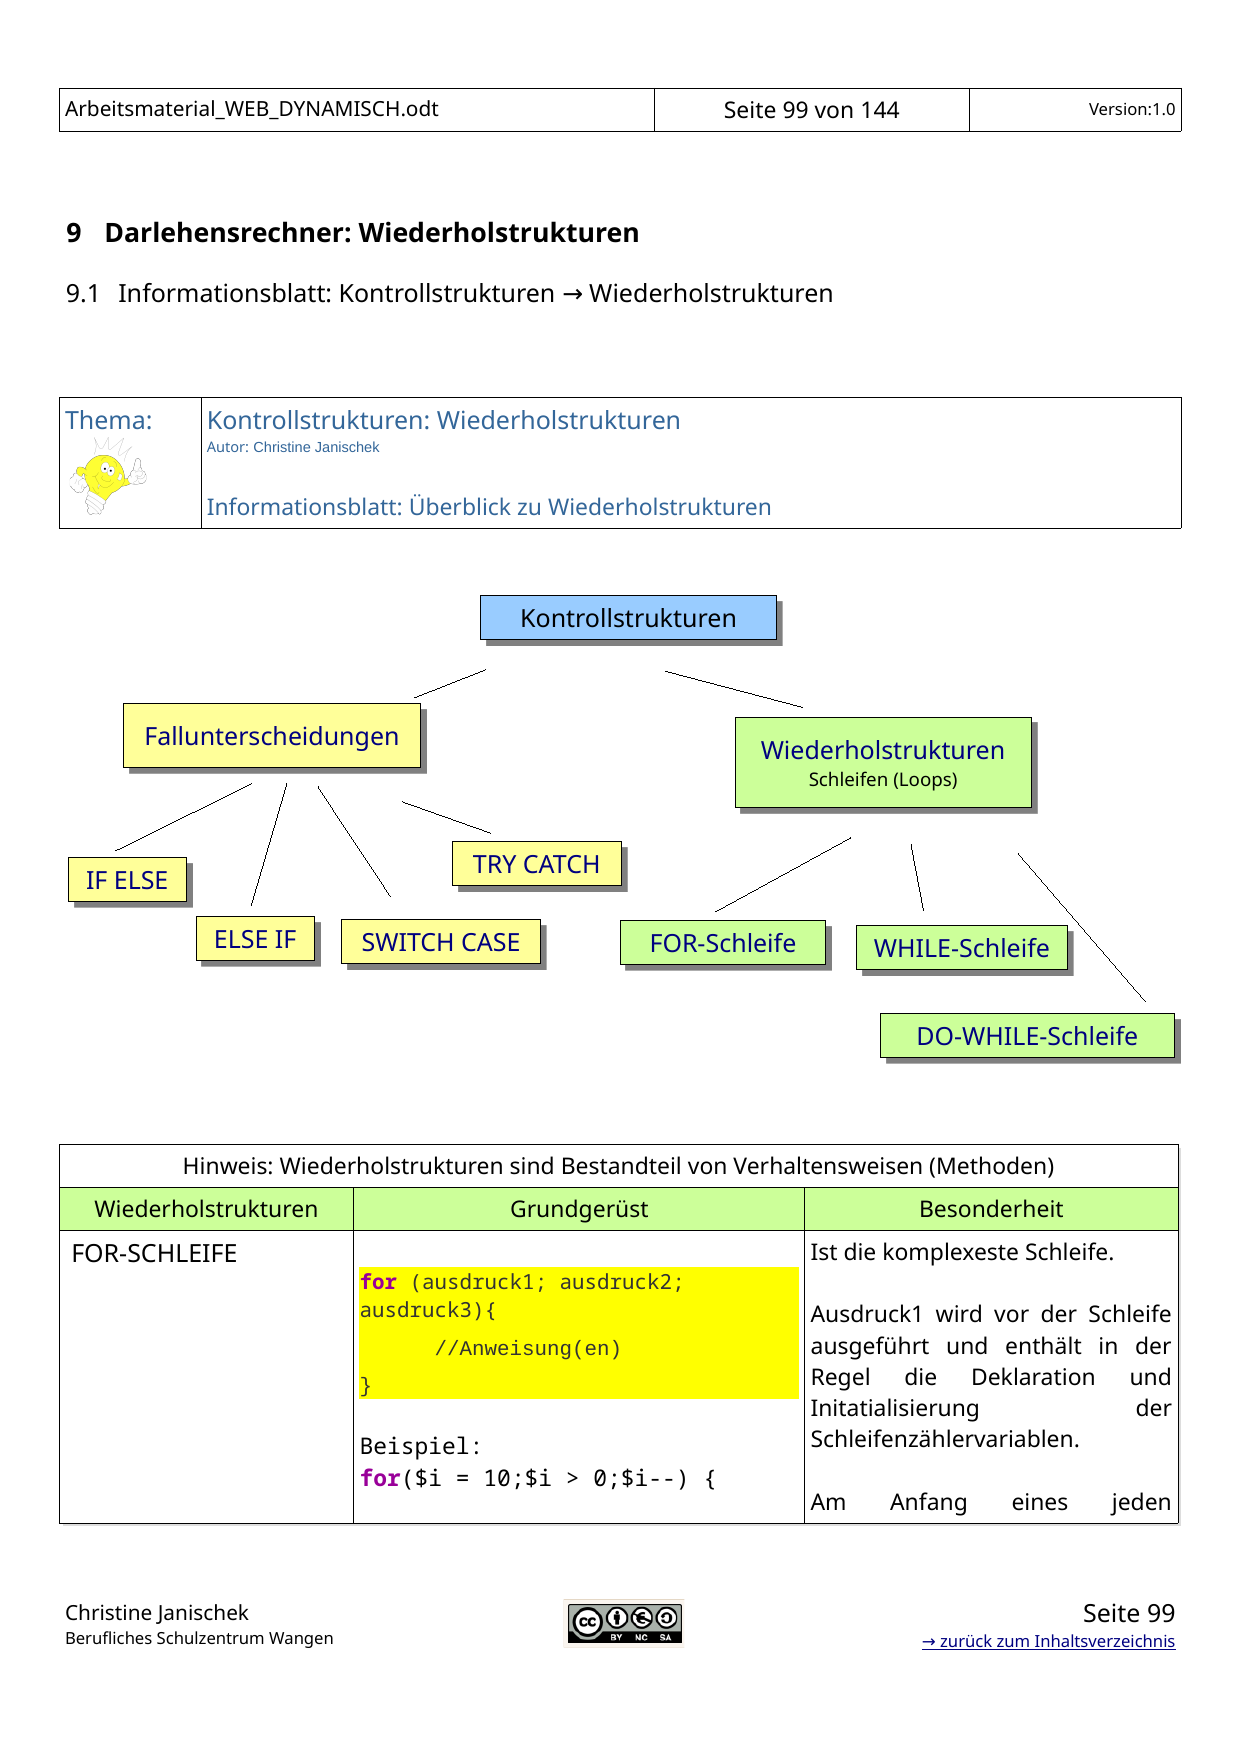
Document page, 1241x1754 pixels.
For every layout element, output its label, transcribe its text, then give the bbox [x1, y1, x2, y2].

table_cell Grundgerüst [354, 1188, 804, 1230]
table_cell Wiederholstrukturen [60, 1188, 353, 1230]
table_cell for (ausdruck1; ausdruck2; ausdruck3){ //Anweisung(en) } Beispiel: for($i = 10;$i > 0;$i--) { [354, 1231, 804, 1523]
picture [69, 437, 147, 515]
subtitle Darlehensrechner: Wiederholstrukturen [59, 214, 1181, 250]
table_header Kontrollstrukturen: Wiederholstrukturen Autor: Christine Janischek Informationsblatt: Überblick zu Wiederholstrukturen [202, 398, 1181, 528]
table_cell Ist die komplexeste Schleife. Ausdruck1 wird vor der Schleife ausgeführt und enthält in der Regel die Deklaration und Initatialisierung der Schleifenzählervariablen. Am Anfang eines jeden [805, 1231, 1178, 1523]
picture [563, 1598, 685, 1648]
table_cell FOR-SCHLEIFE [60, 1231, 353, 1523]
table_cell Besonderheit [805, 1188, 1178, 1230]
subtitle Informationsblatt: Kontrollstrukturen → Wiederholstrukturen [59, 275, 1181, 309]
table_header [60, 515, 201, 528]
table_header Thema: [60, 398, 201, 514]
table_header Hinweis: Wiederholstrukturen sind Bestandteil von Verhaltensweisen (Methoden) [60, 1145, 1178, 1187]
